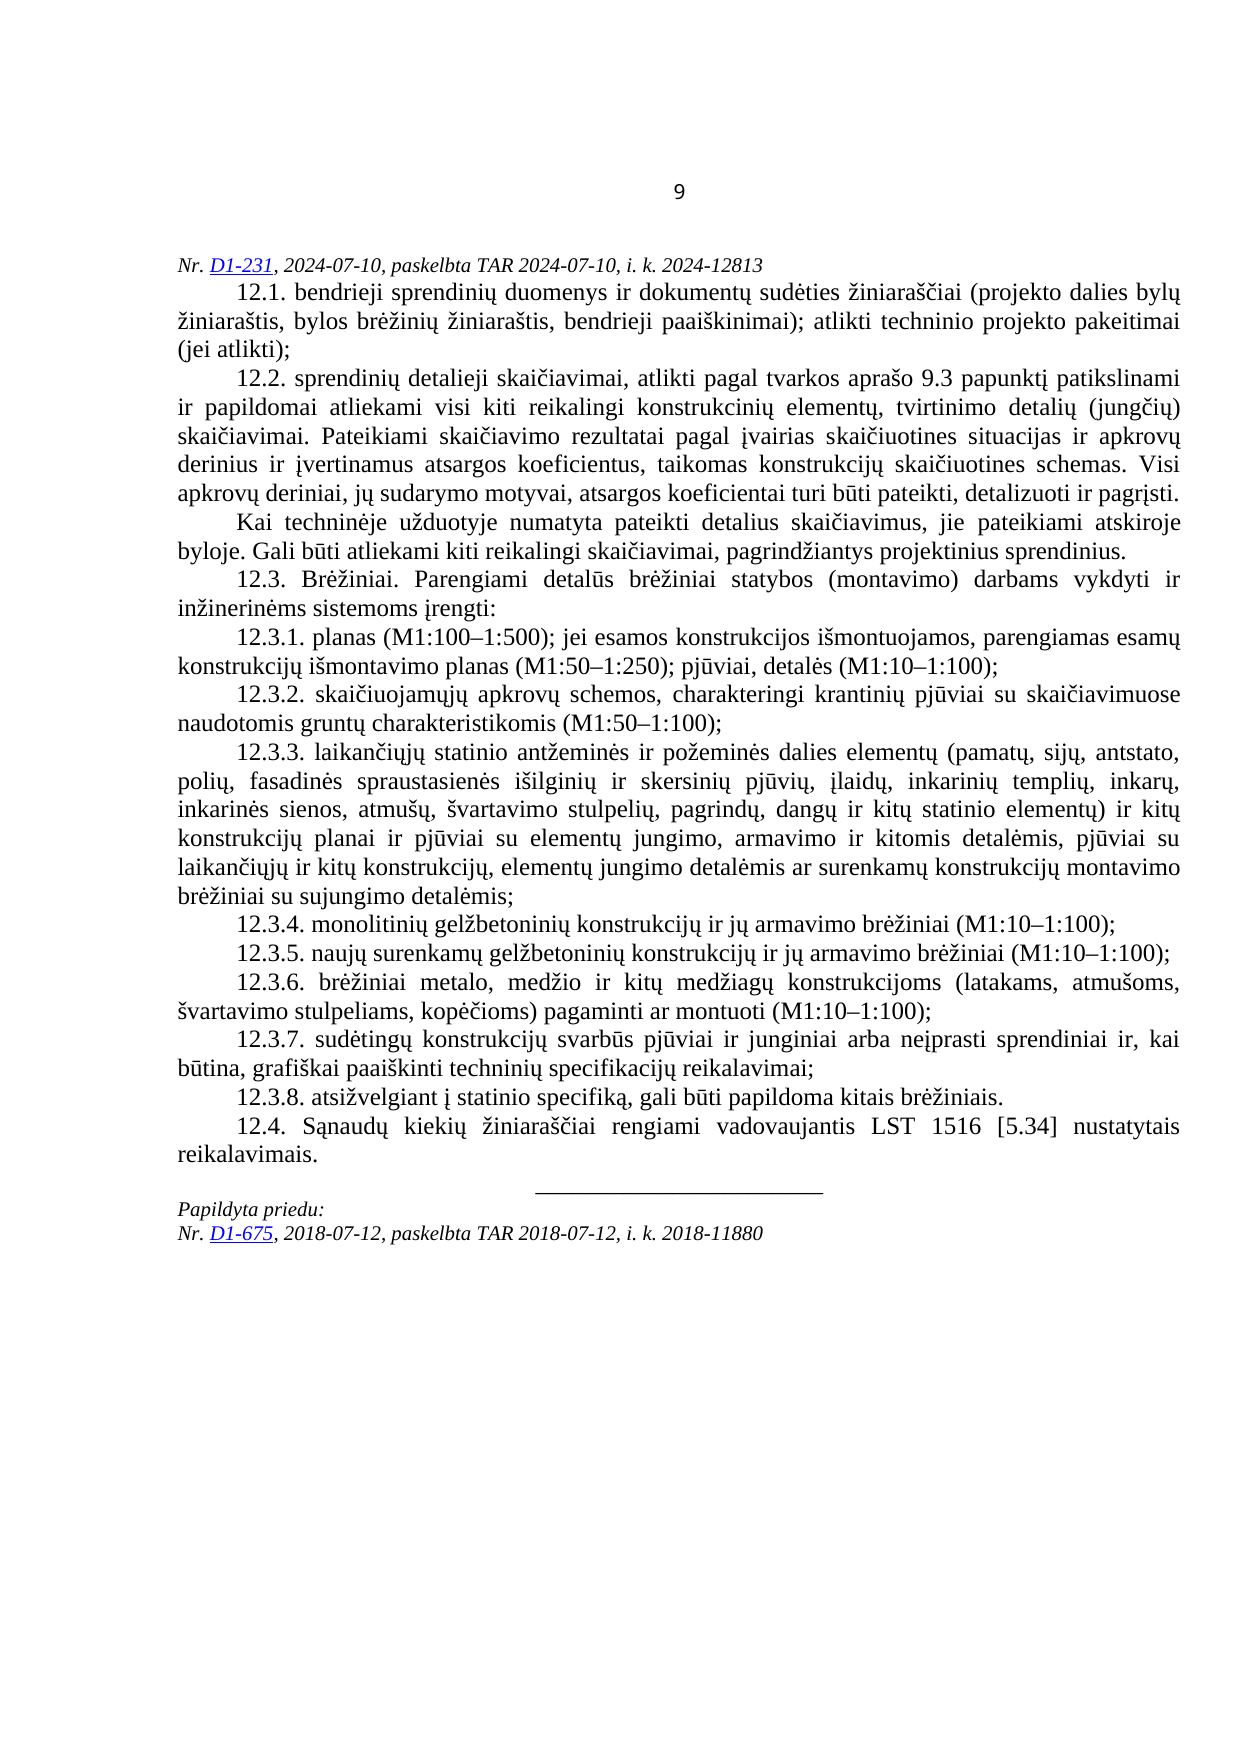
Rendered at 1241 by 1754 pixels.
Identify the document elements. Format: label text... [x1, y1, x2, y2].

text 12.1. bendrieji sprendinių duomenys ir dokumentų sudėties žiniaraščiai (projekto dalies bylų žiniaraštis, bylos brėžinių žiniaraštis, bendrieji paaiškinimai); atlikti techninio projekto pakeitimai (jei atlikti); [177, 277, 1181, 363]
text 12.3.8. atsižvelgiant į statinio specifiką, gali būti papildoma kitais brėžiniais. [177, 1082, 1181, 1111]
text 12.2. sprendinių detalieji skaičiavimai, atlikti pagal tvarkos aprašo 9.3 papunktį patikslinami ir papildomai atliekami visi kiti reikalingi konstrukcinių elementų, tvirtinimo detalių (jungčių) skaičiavimai. Pateikiami skaičiavimo rezultatai pagal įvairias skaičiuotines situacijas ir apkrovų derinius ir įvertinamus atsargos koeficientus, taikomas konstrukcijų skaičiuotines schemas. Visi apkrovų deriniai, jų sudarymo motyvai, atsargos koeficientai turi būti pateikti, detalizuoti ir pagrįsti. [177, 363, 1181, 507]
text 12.3.3. laikančiųjų statinio antžeminės ir požeminės dalies elementų (pamatų, sijų, antstato, polių, fasadinės spraustasienės išilginių ir skersinių pjūvių, įlaidų, inkarinių templių, inkarų, inkarinės sienos, atmušų, švartavimo stulpelių, pagrindų, dangų ir kitų statinio elementų) ir kitų konstrukcijų planai ir pjūviai su elementų jungimo, armavimo ir kitomis detalėmis, pjūviai su laikančiųjų ir kitų konstrukcijų, elementų jungimo detalėmis ar surenkamų konstrukcijų montavimo brėžiniai su sujungimo detalėmis; [177, 737, 1181, 909]
text 12.3.6. brėžiniai metalo, medžio ir kitų medžiagų konstrukcijoms (latakams, atmušoms, švartavimo stulpeliams, kopėčioms) pagaminti ar montuoti (M1:10–1:100); [177, 967, 1181, 1024]
text _______________________ [177, 1168, 1181, 1197]
text 12.3.4. monolitinių gelžbetoninių konstrukcijų ir jų armavimo brėžiniai (M1:10–1:100); [177, 909, 1181, 938]
text Papildyta priedu: [177, 1197, 1181, 1221]
text Kai techninėje užduotyje numatyta pateikti detalius skaičiavimus, jie pateikiami atskiroje byloje. Gali būti atliekami kiti reikalingi skaičiavimai, pagrindžiantys projektinius sprendinius. [177, 507, 1181, 564]
text Nr. D1-675, 2018-07-12, paskelbta TAR 2018-07-12, i. k. 2018-11880 [177, 1221, 1181, 1245]
text 12.3.7. sudėtingų konstrukcijų svarbūs pjūviai ir junginiai arba neįprasti sprendiniai ir, kai būtina, grafiškai paaiškinti techninių specifikacijų reikalavimai; [177, 1024, 1181, 1082]
text 12.3. Brėžiniai. Parengiami detalūs brėžiniai statybos (montavimo) darbams vykdyti ir inžinerinėms sistemoms įrengti: [177, 564, 1181, 622]
text Nr. D1-231, 2024-07-10, paskelbta TAR 2024-07-10, i. k. 2024-12813 [177, 253, 1181, 277]
text 12.3.2. skaičiuojamųjų apkrovų schemos, charakteringi krantinių pjūviai su skaičiavimuose naudotomis gruntų charakteristikomis (M1:50–1:100); [177, 679, 1181, 737]
text 12.4. Sąnaudų kiekių žiniaraščiai rengiami vadovaujantis LST 1516 [5.34] nustatytais reikalavimais. [177, 1111, 1181, 1168]
text 12.3.5. naujų surenkamų gelžbetoninių konstrukcijų ir jų armavimo brėžiniai (M1:10–1:100); [177, 938, 1181, 967]
text 12.3.1. planas (M1:100–1:500); jei esamos konstrukcijos išmontuojamos, parengiamas esamų konstrukcijų išmontavimo planas (M1:50–1:250); pjūviai, detalės (M1:10–1:100); [177, 622, 1181, 679]
